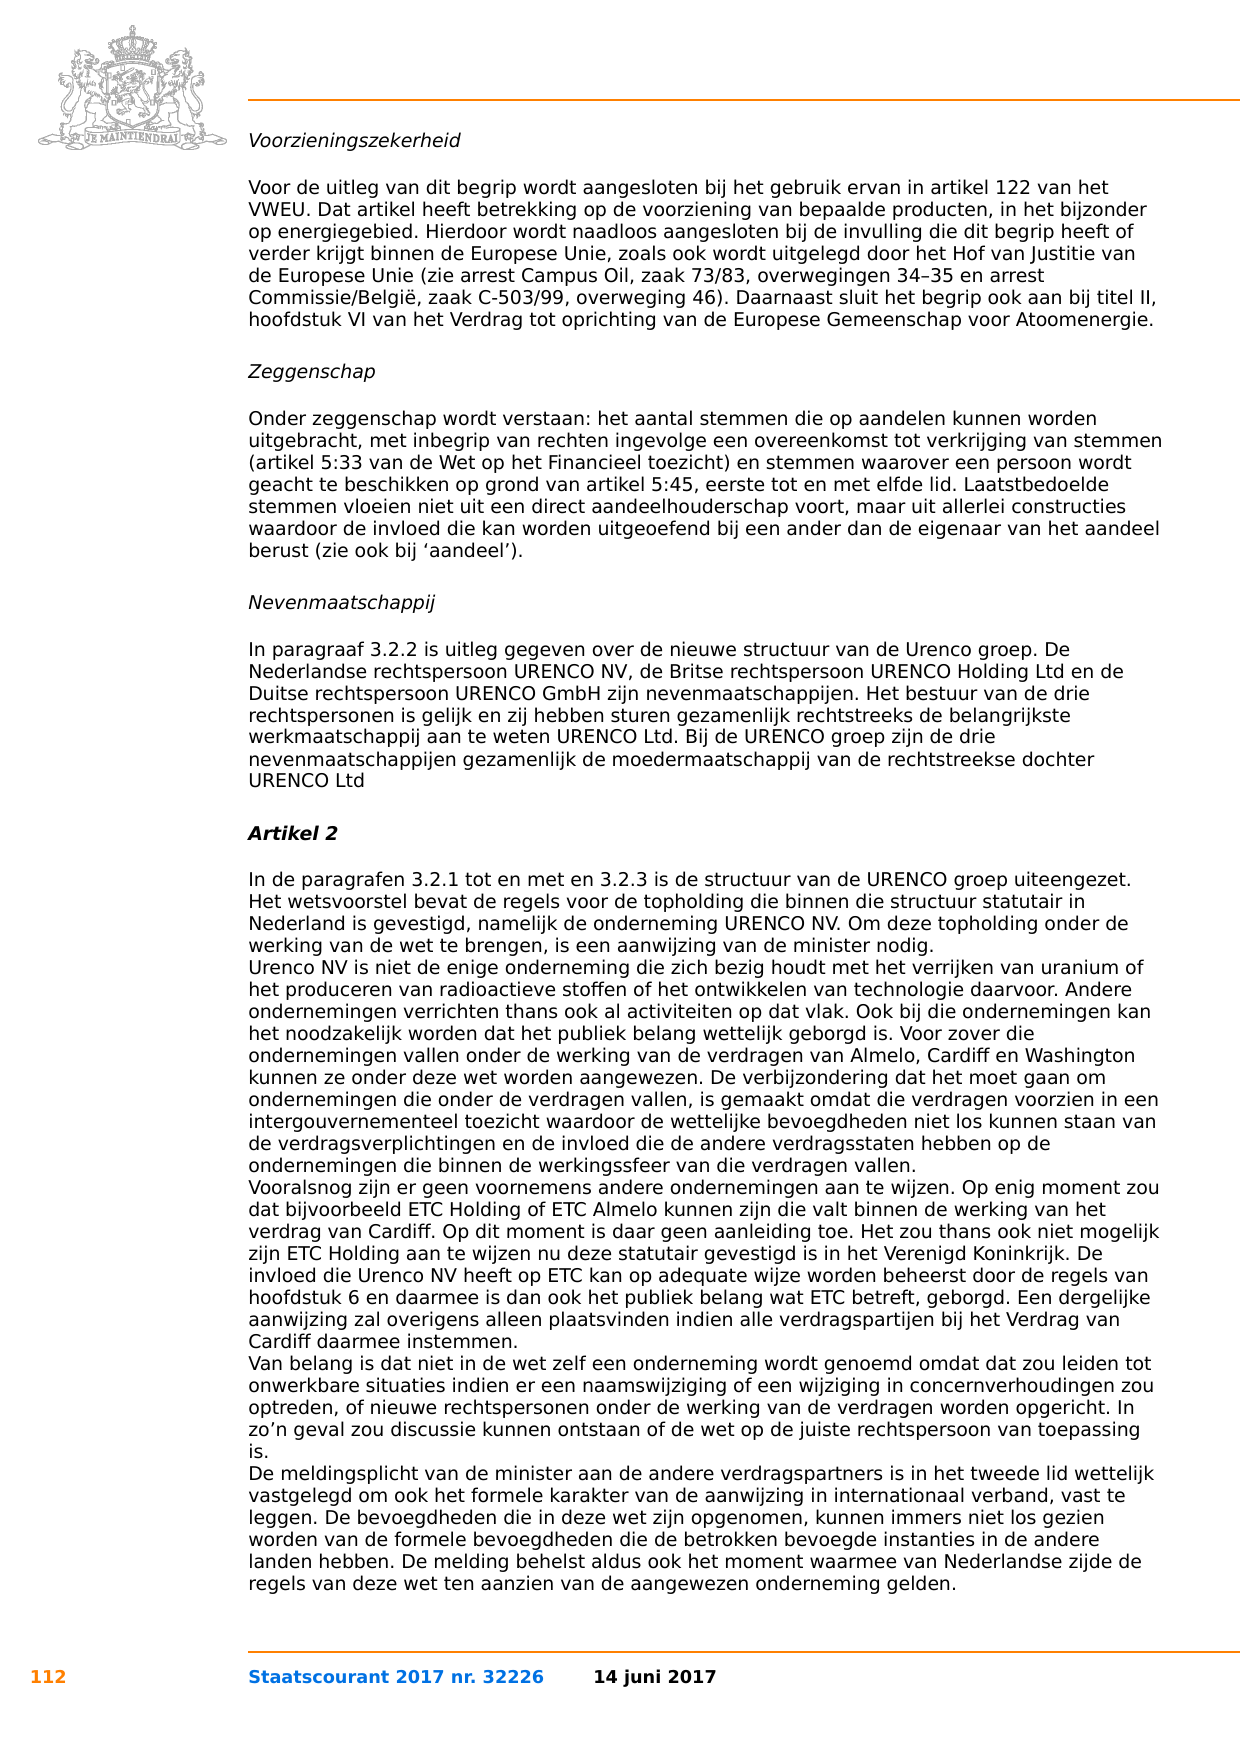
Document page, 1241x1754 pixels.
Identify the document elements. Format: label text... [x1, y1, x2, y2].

text Vooralsnog zijn er geen voornemens andere ondernemingen aan te wijzen. Op enig moment zou dat bijvoorbeeld ETC Holding of ETC Almelo kunnen zijn die valt binnen de werking van het verdrag van Cardiff. Op dit moment is daar geen aanleiding toe. Het zou thans ook niet mogelijk zijn ETC Holding aan te wijzen nu deze statutair gevestigd is in het Verenigd Koninkrijk. De invloed die Urenco NV heeft op ETC kan op adequate wijze worden beheerst door de regels van hoofdstuk 6 en daarmee is dan ook het publiek belang wat ETC betreft, geborgd. Een dergelijke aanwijzing zal overigens alleen plaatsvinden indien alle verdragspartijen bij het Verdrag van Cardiff daarmee instemmen. [248, 1177, 1163, 1353]
text Voor de uitleg van dit begrip wordt aangesloten bij het gebruik ervan in artikel 122 van het VWEU. Dat artikel heeft betrekking op de voorziening van bepaalde producten, in het bijzonder op energiegebied. Hierdoor wordt naadloos aangesloten bij de invulling die dit begrip heeft of verder krijgt binnen de Europese Unie, zoals ook wordt uitgelegd door het Hof van Justitie van de Europese Unie (zie arrest Campus Oil, zaak 73/83, overwegingen 34–35 en arrest Commissie/België, zaak C-503/99, overweging 46). Daarnaast sluit het begrip ook aan bij titel II, hoofdstuk VI van het Verdrag tot oprichting van de Europese Gemeenschap voor Atoomenergie. [248, 177, 1163, 331]
text In paragraaf 3.2.2 is uitleg gegeven over de nieuwe structuur van de Urenco groep. De Nederlandse rechtspersoon URENCO NV, de Britse rechtspersoon URENCO Holding Ltd en de Duitse rechtspersoon URENCO GmbH zijn nevenmaatschappijen. Het bestuur van de drie rechtspersonen is gelijk en zij hebben sturen gezamenlijk rechtstreeks de belangrijkste werkmaatschappij aan te weten URENCO Ltd. Bij de URENCO groep zijn de drie nevenmaatschappijen gezamenlijk de moedermaatschappij van de rechtstreekse dochter URENCO Ltd [248, 638, 1163, 792]
text Onder zeggenschap wordt verstaan: het aantal stemmen die op aandelen kunnen worden uitgebracht, met inbegrip van rechten ingevolge een overeenkomst tot verkrijging van stemmen (artikel 5:33 van de Wet op het Financieel toezicht) en stemmen waarover een persoon wordt geacht te beschikken op grond van artikel 5:45, eerste tot en met elfde lid. Laatstbedoelde stemmen vloeien niet uit een direct aandeelhouderschap voort, maar uit allerlei constructies waardoor de invloed die kan worden uitgeoefend bij een ander dan de eigenaar van het aandeel berust (zie ook bij ‘aandeel’). [248, 408, 1163, 562]
subtitle Nevenmaatschappij [248, 592, 1163, 613]
subtitle Zeggenschap [248, 361, 1163, 383]
text De meldingsplicht van de minister aan de andere verdragspartners is in het tweede lid wettelijk vastgelegd om ook het formele karakter van de aanwijzing in internationaal verband, vast te leggen. De bevoegdheden die in deze wet zijn opgenomen, kunnen immers niet los gezien worden van de formele bevoegdheden die de betrokken bevoegde instanties in de andere landen hebben. De melding behelst aldus ook het moment waarmee van Nederlandse zijde de regels van deze wet ten aanzien van de aangewezen onderneming gelden. [248, 1463, 1163, 1595]
text In de paragrafen 3.2.1 tot en met en 3.2.3 is de structuur van de URENCO groep uiteengezet. Het wetsvoorstel bevat de regels voor de topholding die binnen die structuur statutair in Nederland is gevestigd, namelijk de onderneming URENCO NV. Om deze topholding onder de werking van de wet te brengen, is een aanwijzing van de minister nodig. [248, 869, 1163, 957]
subtitle Voorzieningszekerheid [248, 130, 1163, 152]
picture [38, 25, 227, 150]
text Urenco NV is niet de enige onderneming die zich bezig houdt met het verrijken van uranium of het produceren van radioactieve stoffen of het ontwikkelen van technologie daarvoor. Andere ondernemingen verrichten thans ook al activiteiten op dat vlak. Ook bij die ondernemingen kan het noodzakelijk worden dat het publiek belang wettelijk geborgd is. Voor zover die ondernemingen vallen onder de werking van de verdragen van Almelo, Cardiff en Washington kunnen ze onder deze wet worden aangewezen. De verbijzondering dat het moet gaan om ondernemingen die onder de verdragen vallen, is gemaakt omdat die verdragen voorzien in een intergouvernementeel toezicht waardoor de wettelijke bevoegdheden niet los kunnen staan van de verdragsverplichtingen en de invloed die de andere verdragsstaten hebben op de ondernemingen die binnen de werkingssfeer van die verdragen vallen. [248, 957, 1163, 1177]
subtitle Artikel 2 [248, 822, 1163, 844]
text Van belang is dat niet in de wet zelf een onderneming wordt genoemd omdat dat zou leiden tot onwerkbare situaties indien er een naamswijziging of een wijziging in concernverhoudingen zou optreden, of nieuwe rechtspersonen onder de werking van de verdragen worden opgericht. In zo’n geval zou discussie kunnen ontstaan of de wet op de juiste rechtspersoon van toepassing is. [248, 1353, 1163, 1463]
